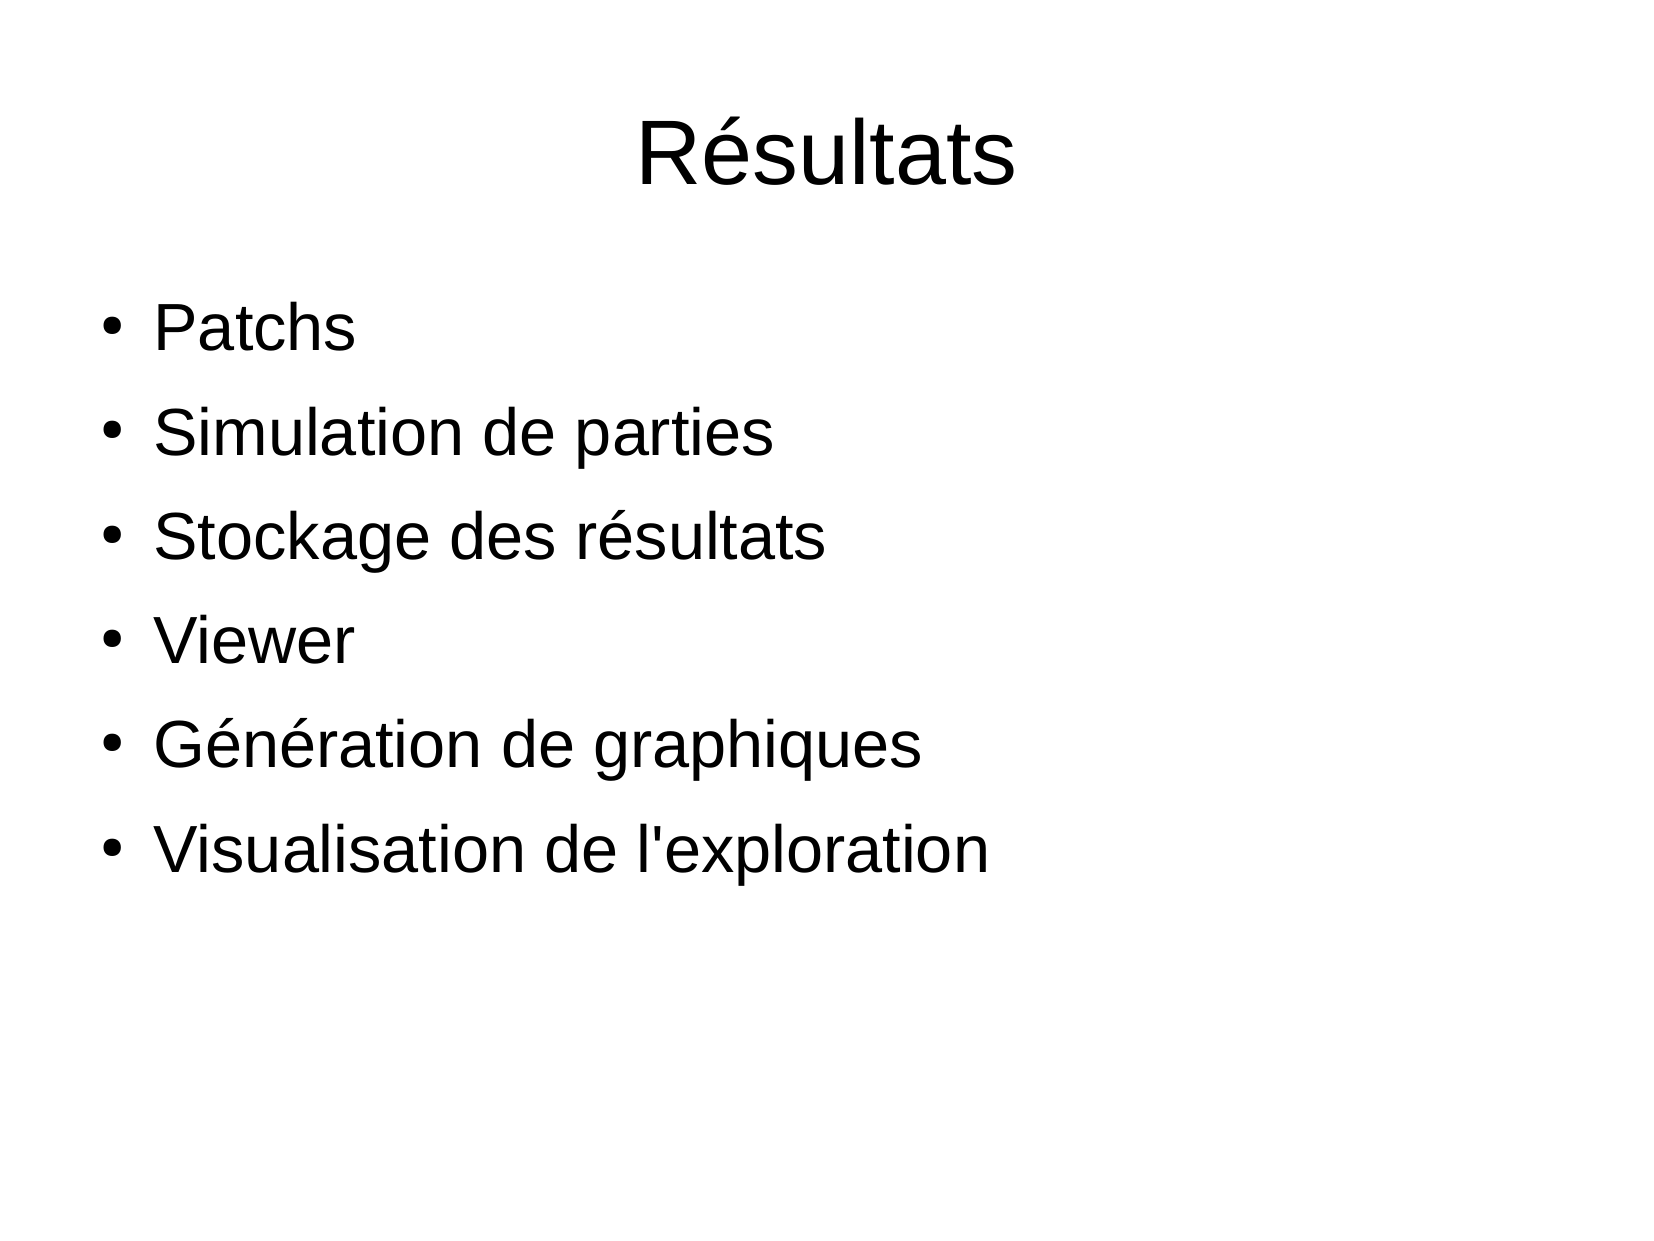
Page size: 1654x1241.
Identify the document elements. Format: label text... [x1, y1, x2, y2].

title Résultats [82, 49, 1571, 257]
list Patchs Simulation de parties Stockage des résultats Viewer Génération de graphiques Visualisation de l'exploration [82, 290, 1538, 1010]
